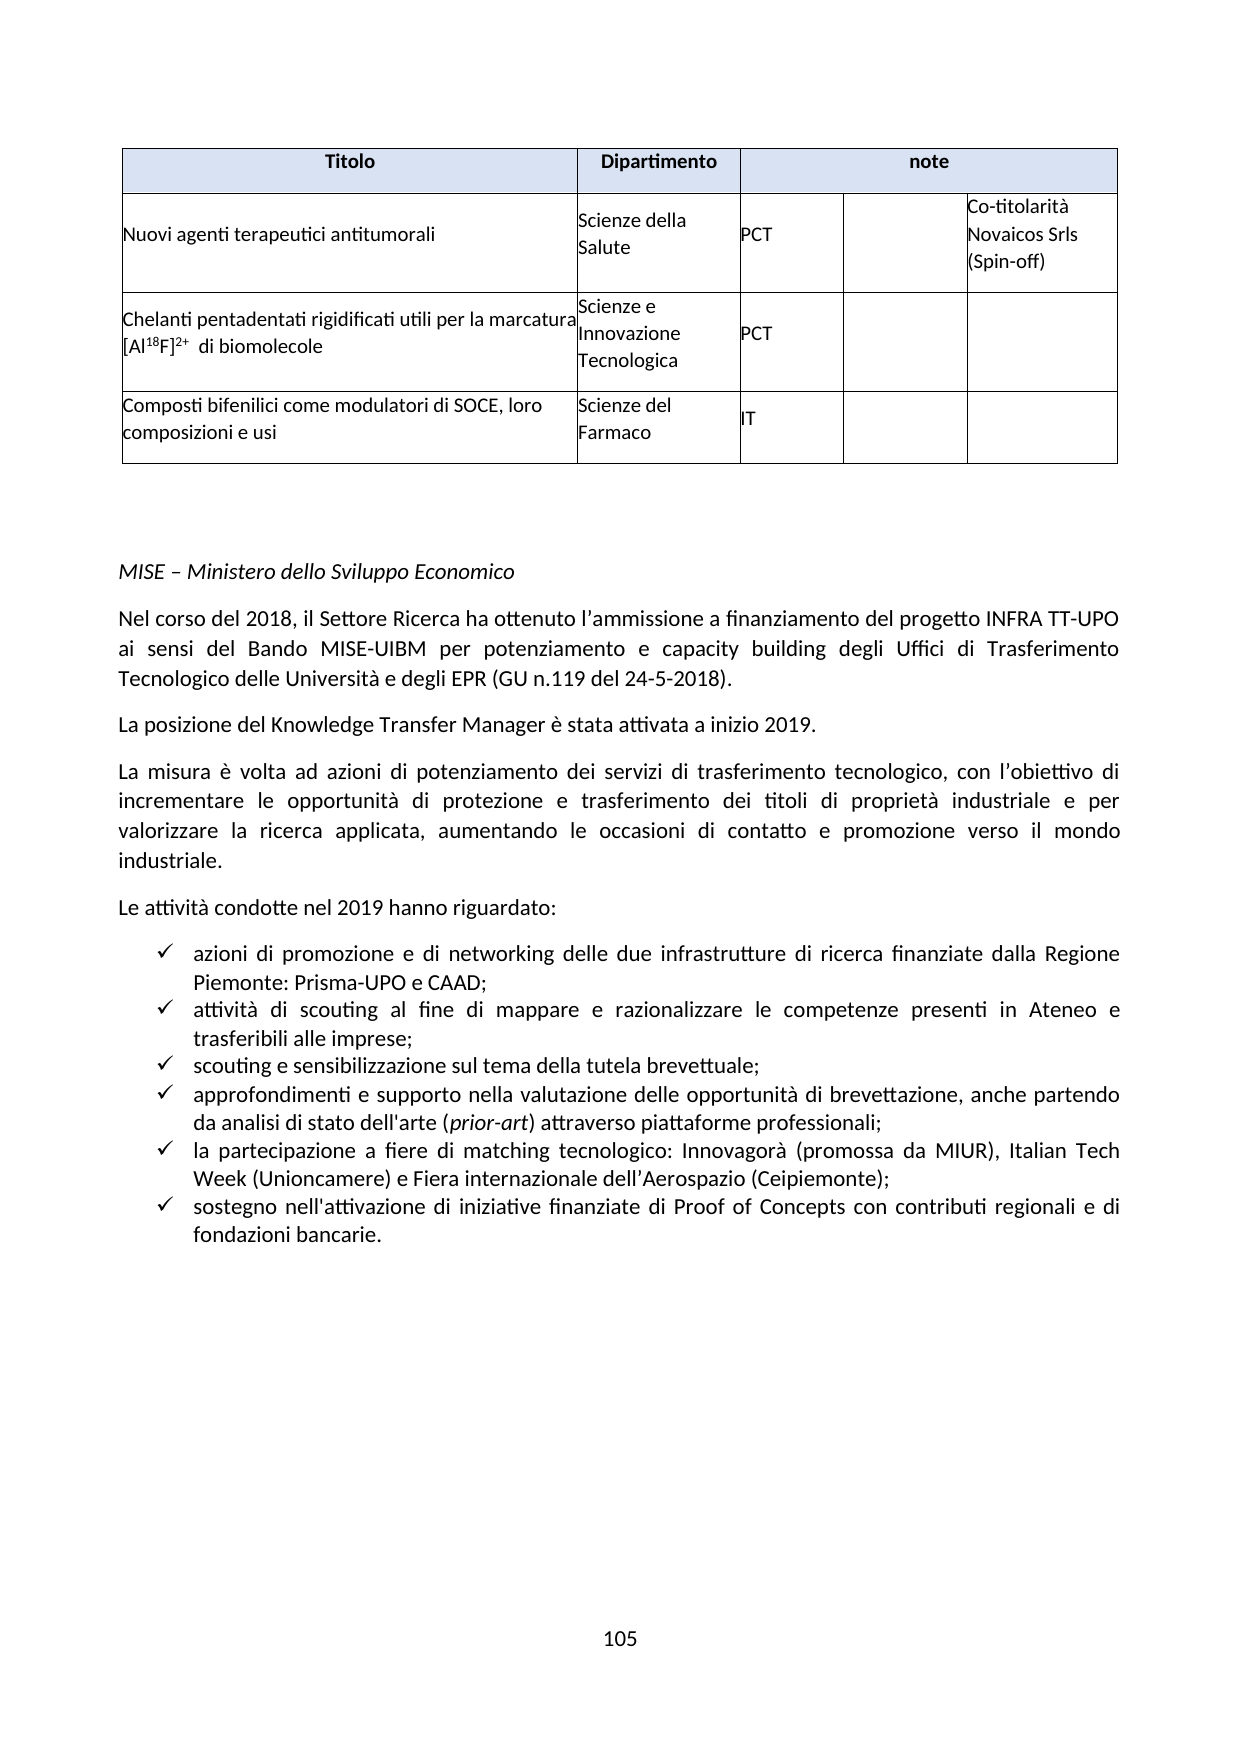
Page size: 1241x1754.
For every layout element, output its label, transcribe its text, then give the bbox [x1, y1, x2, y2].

table_cell [844, 392, 967, 463]
table_header note [741, 149, 1117, 192]
table_cell [968, 392, 1117, 463]
list scouting e sensibilizzazione sul tema della tutela brevettuale; [156, 1052, 1122, 1080]
table_header Titolo [123, 149, 577, 192]
table_cell Chelanti pentadentati rigidificati utili per la marcatura [Al18F]2+ di biomolecole [123, 293, 577, 391]
text La posizione del Knowledge Transfer Manager è stata attivata a inizio 2019. [118, 710, 1122, 738]
text Le attività condotte nel 2019 hanno riguardato: [118, 893, 1122, 921]
table_cell IT [741, 392, 843, 463]
list approfondimenti e supporto nella valutazione delle opportunità di brevettazione, anche partendo da analisi di stato dell'arte (prior-art) attraverso piattaforme professionali; [156, 1080, 1122, 1136]
table_cell [968, 293, 1117, 391]
list sostegno nell'attivazione di iniziative finanziate di Proof of Concepts con contributi regionali e di fondazioni bancarie. [156, 1192, 1122, 1248]
list la partecipazione a fiere di matching tecnologico: Innovagorà (promossa da MIUR), Italian Tech Week (Unioncamere) e Fiera internazionale dell’Aerospazio (Ceipiemonte); [156, 1136, 1122, 1192]
text Nel corso del 2018, il Settore Ricerca ha ottenuto l’ammissione a finanziamento del progetto INFRA TT-UPO ai sensi del Bando MISE-UIBM per potenziamento e capacity building degli Uffici di Trasferimento Tecnologico delle Università e degli EPR (GU n.119 del 24-5-2018). [118, 604, 1122, 692]
table_header Dipartimento [578, 149, 740, 192]
table_cell [844, 293, 967, 391]
list azioni di promozione e di networking delle due infrastrutture di ricerca finanziate dalla Regione Piemonte: Prisma-UPO e CAAD; [156, 939, 1122, 996]
text MISE – Ministero dello Sviluppo Economico [118, 557, 1122, 585]
table_cell Scienze della Salute [578, 194, 740, 292]
table_cell PCT [741, 293, 843, 391]
table_cell [844, 194, 967, 292]
table_cell Co-titolarità Novaicos Srls (Spin-off) [968, 194, 1117, 292]
table_cell Composti bifenilici come modulatori di SOCE, loro composizioni e usi [123, 392, 577, 463]
table_cell Nuovi agenti terapeutici antitumorali [123, 194, 577, 292]
table_cell PCT [741, 194, 843, 292]
table_cell Scienze e Innovazione Tecnologica [578, 293, 740, 391]
list attività di scouting al fine di mappare e razionalizzare le competenze presenti in Ateneo e trasferibili alle imprese; [156, 996, 1122, 1052]
text La misura è volta ad azioni di potenziamento dei servizi di trasferimento tecnologico, con l’obiettivo di incrementare le opportunità di protezione e trasferimento dei titoli di proprietà industriale e per valorizzare la ricerca applicata, aumentando le occasioni di contatto e promozione verso il mondo industriale. [118, 757, 1122, 874]
table_cell Scienze del Farmaco [578, 392, 740, 463]
